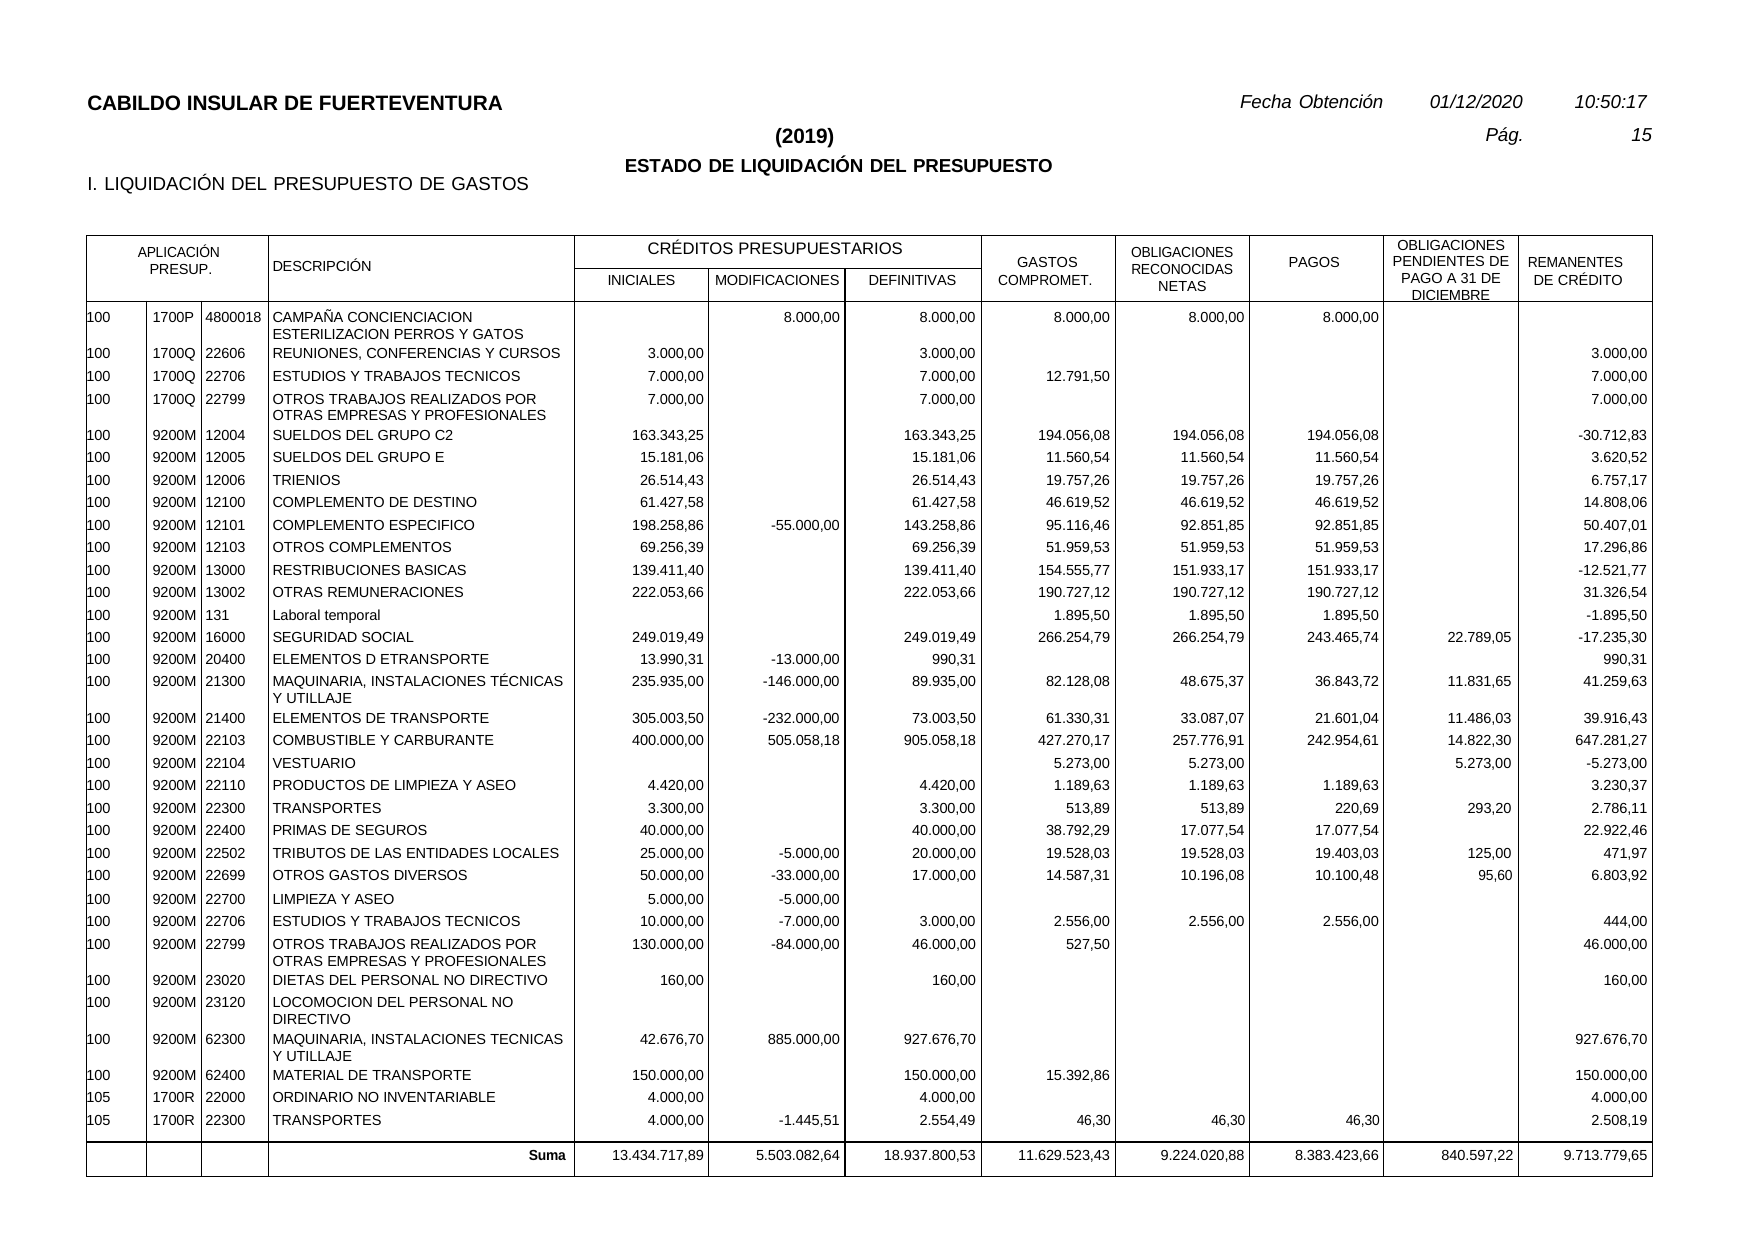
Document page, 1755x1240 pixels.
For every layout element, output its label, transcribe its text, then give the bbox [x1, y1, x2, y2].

table_cell 25.000,00 [575, 842, 708, 865]
table_cell 13000 [202, 558, 268, 581]
table_cell [982, 1029, 1115, 1047]
table_cell 15.181,06 [846, 446, 981, 468]
table_cell [1250, 1047, 1383, 1065]
table_cell 100 [87, 648, 146, 671]
table_cell [575, 752, 708, 775]
table_cell 22103 [202, 730, 268, 752]
table_cell DIRECTIVO [269, 1011, 574, 1029]
table_cell 9200M [147, 558, 201, 581]
table_cell COMPLEMENTO ESPECIFICO [269, 513, 574, 536]
table_cell 19.528,03 [982, 842, 1115, 865]
table_cell 11.831,65 [1384, 671, 1518, 691]
table_cell -7.000,00 [709, 910, 844, 932]
table_cell 15.181,06 [575, 446, 708, 468]
table_cell 9200M [147, 626, 201, 648]
table_cell 151.933,17 [1116, 558, 1249, 581]
table_cell [147, 1047, 201, 1065]
table_cell 41.259,63 [1519, 671, 1652, 691]
table_cell 4.420,00 [575, 775, 708, 797]
table_cell 40.000,00 [575, 820, 708, 842]
table_cell 19.403,03 [1250, 842, 1383, 865]
table_cell 22699 [202, 865, 268, 887]
table_cell 100 [87, 887, 146, 910]
table_cell 19.757,26 [1250, 468, 1383, 491]
table_cell 22799 [202, 932, 268, 952]
table_cell 10.196,08 [1116, 865, 1249, 887]
table_cell 89.935,00 [846, 671, 981, 691]
table_cell ELEMENTOS D ETRANSPORTE [269, 648, 574, 671]
table_cell 92.851,85 [1116, 513, 1249, 536]
table_cell [1384, 820, 1518, 842]
table_cell 9200M [147, 446, 201, 468]
table_cell Laboral temporal [269, 603, 574, 626]
table_cell 9200M [147, 709, 201, 730]
table_cell -232.000,00 [709, 709, 844, 730]
table_cell 46,30 [1250, 1108, 1383, 1141]
table_cell 46.000,00 [846, 932, 981, 952]
table_cell 527,50 [982, 932, 1115, 952]
table_cell [982, 691, 1115, 709]
table_cell [709, 536, 844, 558]
table_cell Suma [269, 1143, 574, 1176]
table_cell 100 [87, 820, 146, 842]
table_cell OTRAS EMPRESAS Y PROFESIONALES [269, 407, 574, 425]
table_cell [87, 407, 146, 425]
table_cell 222.053,66 [846, 581, 981, 603]
table_cell [709, 558, 844, 581]
table_cell 3.300,00 [846, 797, 981, 820]
table_cell 1700P [147, 302, 201, 325]
table_cell [147, 952, 201, 970]
table_cell [709, 1011, 844, 1029]
table_cell [1116, 1029, 1249, 1047]
table_cell 13.990,31 [575, 648, 708, 671]
table_cell 257.776,91 [1116, 730, 1249, 752]
table_cell [1116, 932, 1249, 952]
table_cell 73.003,50 [846, 709, 981, 730]
table_cell 12100 [202, 491, 268, 513]
table_cell TRANSPORTES [269, 797, 574, 820]
table_cell -30.712,83 [1519, 425, 1652, 446]
table_cell 20.000,00 [846, 842, 981, 865]
table_cell OTROS COMPLEMENTOS [269, 536, 574, 558]
table_cell 100 [87, 910, 146, 932]
table_cell 16000 [202, 626, 268, 648]
table_cell [1116, 952, 1249, 970]
table_cell [87, 325, 146, 344]
table_cell [709, 387, 844, 407]
table_cell -84.000,00 [709, 932, 844, 952]
table_cell COMBUSTIBLE Y CARBURANTE [269, 730, 574, 752]
table_cell OTROS TRABAJOS REALIZADOS POR [269, 387, 574, 407]
table_cell 62300 [202, 1029, 268, 1047]
table_cell -33.000,00 [709, 865, 844, 887]
table_cell 150.000,00 [575, 1065, 708, 1086]
table_cell [846, 952, 981, 970]
table_cell 19.757,26 [1116, 468, 1249, 491]
table_cell [982, 648, 1115, 671]
table_cell [1519, 1047, 1652, 1065]
table_cell 51.959,53 [982, 536, 1115, 558]
table_cell 266.254,79 [1116, 626, 1249, 648]
table_cell 15.392,86 [982, 1065, 1115, 1086]
table_cell REUNIONES, CONFERENCIAS Y CURSOS [269, 344, 574, 365]
table_cell ESTERILIZACION PERROS Y GATOS [269, 325, 574, 344]
table_cell 125,00 [1384, 842, 1518, 865]
table_cell 100 [87, 970, 146, 991]
table_header PAGOS [1250, 236, 1383, 301]
table_cell 190.727,12 [982, 581, 1115, 603]
table_cell [709, 691, 844, 709]
table_cell OTRAS EMPRESAS Y PROFESIONALES [269, 952, 574, 970]
table_cell OTRAS REMUNERACIONES [269, 581, 574, 603]
table_cell 885.000,00 [709, 1029, 844, 1047]
table_cell [575, 407, 708, 425]
table_cell 1700Q [147, 344, 201, 365]
table_cell 5.503.082,64 [709, 1143, 844, 1176]
table_cell 1700R [147, 1108, 201, 1141]
table_cell -13.000,00 [709, 648, 844, 671]
table_cell 163.343,25 [575, 425, 708, 446]
table_cell 5.273,00 [1116, 752, 1249, 775]
table_cell 19.757,26 [982, 468, 1115, 491]
table_cell 21.601,04 [1250, 709, 1383, 730]
table_cell 293,20 [1384, 797, 1518, 820]
table_cell 2.786,11 [1519, 797, 1652, 820]
table_cell 9200M [147, 865, 201, 887]
table_cell 400.000,00 [575, 730, 708, 752]
table_cell [1116, 1047, 1249, 1065]
table_cell 38.792,29 [982, 820, 1115, 842]
table_cell 1.895,50 [1250, 603, 1383, 626]
table_cell 40.000,00 [846, 820, 981, 842]
table_cell [87, 1047, 146, 1065]
table_cell 26.514,43 [846, 468, 981, 491]
table_cell 8.000,00 [1116, 302, 1249, 325]
table_cell 11.560,54 [982, 446, 1115, 468]
table_cell 18.937.800,53 [846, 1143, 981, 1176]
table_cell 22000 [202, 1086, 268, 1108]
table_cell [202, 1143, 268, 1176]
table_cell [982, 970, 1115, 991]
table_cell CAMPAÑA CONCIENCIACION [269, 302, 574, 325]
table_cell [87, 952, 146, 970]
table_cell 7.000,00 [575, 387, 708, 407]
table_cell MODIFICACIONES [709, 269, 844, 301]
table_cell 12004 [202, 425, 268, 446]
table_cell 7.000,00 [1519, 387, 1652, 407]
table_cell 17.296,86 [1519, 536, 1652, 558]
table_cell TRANSPORTES [269, 1108, 574, 1141]
table_cell TRIENIOS [269, 468, 574, 491]
table_cell SEGURIDAD SOCIAL [269, 626, 574, 648]
table_cell 10.000,00 [575, 910, 708, 932]
table_cell [202, 952, 268, 970]
table_header REMANENTES DE CRÉDITO [1519, 236, 1652, 301]
table_cell 194.056,08 [1250, 425, 1383, 446]
table_cell 9200M [147, 603, 201, 626]
table_cell ELEMENTOS DE TRANSPORTE [269, 709, 574, 730]
table_cell -5.000,00 [709, 842, 844, 865]
table_cell OTROS GASTOS DIVERSOS [269, 865, 574, 887]
table_cell 4.000,00 [575, 1086, 708, 1108]
table_cell [709, 491, 844, 513]
table_cell 471,97 [1519, 842, 1652, 865]
table_cell 266.254,79 [982, 626, 1115, 648]
table_cell 100 [87, 730, 146, 752]
table_cell [982, 1086, 1115, 1108]
table_cell 5.273,00 [1384, 752, 1518, 775]
table_cell [982, 952, 1115, 970]
table_cell 12006 [202, 468, 268, 491]
table_cell 22400 [202, 820, 268, 842]
table_cell 2.556,00 [982, 910, 1115, 932]
table_cell [709, 752, 844, 775]
table_cell [709, 1047, 844, 1065]
table_cell [202, 1047, 268, 1065]
table_cell 46.619,52 [1116, 491, 1249, 513]
table_cell SUELDOS DEL GRUPO E [269, 446, 574, 468]
table_cell 46.619,52 [1250, 491, 1383, 513]
table_cell 100 [87, 932, 146, 952]
table_cell [1250, 952, 1383, 970]
table_cell 131 [202, 603, 268, 626]
table_cell [1116, 991, 1249, 1011]
table_cell [1116, 970, 1249, 991]
table_cell 1700R [147, 1086, 201, 1108]
table_cell 9200M [147, 491, 201, 513]
table_cell 905.058,18 [846, 730, 981, 752]
table_cell [1116, 387, 1249, 407]
table_cell 23020 [202, 970, 268, 991]
table_cell [709, 407, 844, 425]
table_cell 100 [87, 991, 146, 1011]
table_cell 61.330,31 [982, 709, 1115, 730]
table_cell 190.727,12 [1250, 581, 1383, 603]
table_cell 100 [87, 302, 146, 325]
table_cell [709, 820, 844, 842]
table_cell [1250, 365, 1383, 387]
table_cell COMPLEMENTO DE DESTINO [269, 491, 574, 513]
table_cell [1116, 887, 1249, 910]
table_cell [709, 581, 844, 603]
table_cell [1250, 1065, 1383, 1086]
table_cell RESTRIBUCIONES BASICAS [269, 558, 574, 581]
table_cell [1116, 325, 1249, 344]
table_cell 8.383.423,66 [1250, 1143, 1383, 1176]
table_cell 9200M [147, 1029, 201, 1047]
table_cell 505.058,18 [709, 730, 844, 752]
table_cell [1250, 1086, 1383, 1108]
table_cell [1384, 775, 1518, 797]
table_cell 100 [87, 536, 146, 558]
table_cell [846, 887, 981, 910]
table_cell [147, 407, 201, 425]
table_cell 51.959,53 [1116, 536, 1249, 558]
table_cell 12005 [202, 446, 268, 468]
table_cell [846, 1047, 981, 1065]
table_cell [1116, 344, 1249, 365]
table_cell [1250, 991, 1383, 1011]
table_cell 7.000,00 [846, 387, 981, 407]
table_cell [1519, 407, 1652, 425]
table_header OBLIGACIONES RECONOCIDAS NETAS [1116, 236, 1249, 301]
table_cell 305.003,50 [575, 709, 708, 730]
table_cell 927.676,70 [1519, 1029, 1652, 1047]
table_cell 22300 [202, 797, 268, 820]
table_cell 50.407,01 [1519, 513, 1652, 536]
table_cell [709, 425, 844, 446]
table_cell 10.100,48 [1250, 865, 1383, 887]
table_cell [709, 991, 844, 1011]
table_cell [846, 325, 981, 344]
table_cell 194.056,08 [982, 425, 1115, 446]
table_cell 100 [87, 513, 146, 536]
table_cell 100 [87, 491, 146, 513]
table_cell [575, 952, 708, 970]
table_cell [1250, 344, 1383, 365]
table_cell [575, 691, 708, 709]
table_cell 8.000,00 [709, 302, 844, 325]
table_cell LIMPIEZA Y ASEO [269, 887, 574, 910]
table_cell [709, 344, 844, 365]
table_cell 11.629.523,43 [982, 1143, 1115, 1176]
table_cell ESTUDIOS Y TRABAJOS TECNICOS [269, 910, 574, 932]
table_cell 927.676,70 [846, 1029, 981, 1047]
table_cell 100 [87, 387, 146, 407]
table_cell 21300 [202, 671, 268, 691]
table_cell 36.843,72 [1250, 671, 1383, 691]
table_cell 22300 [202, 1108, 268, 1141]
table_cell 9200M [147, 648, 201, 671]
table_cell 7.000,00 [1519, 365, 1652, 387]
table_cell [202, 691, 268, 709]
table_cell [982, 1047, 1115, 1065]
table_cell [1250, 325, 1383, 344]
table_cell 6.757,17 [1519, 468, 1652, 491]
table_cell 14.822,30 [1384, 730, 1518, 752]
table_cell [846, 1011, 981, 1029]
table_cell [202, 325, 268, 344]
table_cell [1116, 691, 1249, 709]
table_cell 100 [87, 709, 146, 730]
table_header OBLIGACIONES PENDIENTES DE PAGO A 31 DE DICIEMBRE [1384, 236, 1518, 301]
table_cell 11.560,54 [1116, 446, 1249, 468]
table_cell 14.587,31 [982, 865, 1115, 887]
table_cell Y UTILLAJE [269, 691, 574, 709]
table_cell 21400 [202, 709, 268, 730]
table_cell 4.000,00 [575, 1108, 708, 1141]
table_cell 222.053,66 [575, 581, 708, 603]
table_cell [1519, 691, 1652, 709]
table_cell [709, 952, 844, 970]
table_cell 249.019,49 [846, 626, 981, 648]
table_cell 61.427,58 [846, 491, 981, 513]
table_cell [1116, 365, 1249, 387]
table_cell 100 [87, 752, 146, 775]
table_cell 220,69 [1250, 797, 1383, 820]
table_cell 22706 [202, 365, 268, 387]
table_cell [1116, 1086, 1249, 1108]
table_cell 12101 [202, 513, 268, 536]
table_cell 100 [87, 446, 146, 468]
table_cell 9200M [147, 468, 201, 491]
table_header APLICACIÓN PRESUP. [87, 236, 268, 301]
table_cell [982, 407, 1115, 425]
table_cell 61.427,58 [575, 491, 708, 513]
table_cell [1116, 1065, 1249, 1086]
table_cell [87, 1011, 146, 1029]
table_cell 6.803,92 [1519, 865, 1652, 887]
table_cell [709, 468, 844, 491]
table_cell 235.935,00 [575, 671, 708, 691]
table_cell 150.000,00 [1519, 1065, 1652, 1086]
table_cell OTROS TRABAJOS REALIZADOS POR [269, 932, 574, 952]
table_cell 9200M [147, 991, 201, 1011]
table_cell 92.851,85 [1250, 513, 1383, 536]
table_cell 33.087,07 [1116, 709, 1249, 730]
table_header DESCRIPCIÓN [269, 236, 574, 301]
table_cell -5.273,00 [1519, 752, 1652, 775]
table_cell [846, 752, 981, 775]
table_cell 9200M [147, 932, 201, 952]
table_cell 100 [87, 1065, 146, 1086]
table_cell [846, 691, 981, 709]
table_cell 9200M [147, 513, 201, 536]
table_cell [1250, 691, 1383, 709]
table_cell 22104 [202, 752, 268, 775]
table_cell VESTUARIO [269, 752, 574, 775]
table_cell 5.000,00 [575, 887, 708, 910]
table_cell 23120 [202, 991, 268, 1011]
table_cell 3.300,00 [575, 797, 708, 820]
table_cell 3.000,00 [846, 910, 981, 932]
table_cell PRODUCTOS DE LIMPIEZA Y ASEO [269, 775, 574, 797]
table_cell ORDINARIO NO INVENTARIABLE [269, 1086, 574, 1108]
table_header CRÉDITOS PRESUPUESTARIOS [575, 236, 981, 268]
table_cell 160,00 [1519, 970, 1652, 991]
table_cell 163.343,25 [846, 425, 981, 446]
table_cell 31.326,54 [1519, 581, 1652, 603]
table_cell TRIBUTOS DE LAS ENTIDADES LOCALES [269, 842, 574, 865]
table_cell 17.077,54 [1116, 820, 1249, 842]
table_cell [575, 1047, 708, 1065]
table_cell 9200M [147, 842, 201, 865]
table_cell 1700Q [147, 365, 201, 387]
table_cell 4800018 [202, 302, 268, 325]
table_cell 1.189,63 [1116, 775, 1249, 797]
table_cell [1250, 1011, 1383, 1029]
table_cell [1384, 691, 1518, 709]
table_cell 4.000,00 [846, 1086, 981, 1108]
table_cell -1.895,50 [1519, 603, 1652, 626]
table_cell [1250, 1029, 1383, 1047]
table_cell 22700 [202, 887, 268, 910]
table_cell 46.619,52 [982, 491, 1115, 513]
table_cell INICIALES [575, 269, 708, 301]
table_cell 100 [87, 558, 146, 581]
table_cell 990,31 [1519, 648, 1652, 671]
table_cell 8.000,00 [846, 302, 981, 325]
table_cell 100 [87, 603, 146, 626]
table_cell Y UTILLAJE [269, 1047, 574, 1065]
table_cell 22706 [202, 910, 268, 932]
table_cell [846, 603, 981, 626]
table_cell 100 [87, 344, 146, 365]
table_cell 151.933,17 [1250, 558, 1383, 581]
table_cell 9200M [147, 820, 201, 842]
table_cell 46,30 [982, 1108, 1115, 1141]
table_cell 3.620,52 [1519, 446, 1652, 468]
table_cell 22606 [202, 344, 268, 365]
table_cell -146.000,00 [709, 671, 844, 691]
table_cell [982, 1011, 1115, 1029]
table_cell 198.258,86 [575, 513, 708, 536]
table_cell 513,89 [1116, 797, 1249, 820]
table_cell 9200M [147, 581, 201, 603]
table_cell 100 [87, 626, 146, 648]
table_cell 69.256,39 [846, 536, 981, 558]
table_cell 7.000,00 [846, 365, 981, 387]
table_cell -17.235,30 [1519, 626, 1652, 648]
table_cell [1384, 648, 1518, 671]
table_cell [1250, 648, 1383, 671]
table_cell [1519, 887, 1652, 910]
table_cell MAQUINARIA, INSTALACIONES TÉCNICAS [269, 671, 574, 691]
table_cell [87, 691, 146, 709]
table_cell 160,00 [575, 970, 708, 991]
table_cell 2.554,49 [846, 1108, 981, 1141]
table_cell 3.000,00 [846, 344, 981, 365]
table_cell 3.000,00 [1519, 302, 1652, 365]
table_cell [846, 407, 981, 425]
table_cell 8.000,00 [982, 302, 1115, 325]
table_cell [709, 365, 844, 387]
table_cell 9200M [147, 1065, 201, 1086]
table_cell 242.954,61 [1250, 730, 1383, 752]
table_cell 9200M [147, 775, 201, 797]
table_cell 14.808,06 [1519, 491, 1652, 513]
table_cell [147, 691, 201, 709]
table_cell PRIMAS DE SEGUROS [269, 820, 574, 842]
table_cell 1.189,63 [982, 775, 1115, 797]
table_cell 100 [87, 865, 146, 887]
table_cell [709, 446, 844, 468]
table_cell [1116, 407, 1249, 425]
table_cell 9200M [147, 970, 201, 991]
table_cell [87, 1143, 146, 1176]
table_cell 9200M [147, 887, 201, 910]
table_cell 22502 [202, 842, 268, 865]
table_cell 3.000,00 [575, 302, 708, 365]
table_cell [709, 626, 844, 648]
table_cell 100 [87, 365, 146, 387]
table_cell [1116, 1011, 1249, 1029]
table_cell [709, 797, 844, 820]
table_cell 46,30 [1116, 1108, 1249, 1141]
table_cell LOCOMOCION DEL PERSONAL NO [269, 991, 574, 1011]
table_cell [202, 1011, 268, 1029]
table_cell 990,31 [846, 648, 981, 671]
table_cell 100 [87, 671, 146, 691]
table_cell 3.230,37 [1519, 775, 1652, 797]
table_cell 8.000,00 [1250, 302, 1383, 325]
table_cell DEFINITIVAS [846, 269, 981, 301]
table_cell 82.128,08 [982, 671, 1115, 691]
table_cell 100 [87, 581, 146, 603]
table_cell [709, 325, 844, 344]
table_cell -55.000,00 [709, 513, 844, 536]
table_cell 39.916,43 [1519, 709, 1652, 730]
table_cell [982, 887, 1115, 910]
table_cell 150.000,00 [846, 1065, 981, 1086]
table_cell [1116, 648, 1249, 671]
table_cell 12.791,50 [982, 365, 1115, 387]
table_header GASTOS COMPROMET. [982, 236, 1115, 301]
table_cell 69.256,39 [575, 536, 708, 558]
table_cell 19.528,03 [1116, 842, 1249, 865]
table_cell 100 [87, 1029, 146, 1047]
table_cell 4.420,00 [846, 775, 981, 797]
table_cell [982, 991, 1115, 1011]
table_cell 11.560,54 [1250, 446, 1383, 468]
table_cell 100 [87, 775, 146, 797]
table_cell 22.922,46 [1519, 820, 1652, 842]
table_cell 100 [87, 842, 146, 865]
table_cell -1.445,51 [709, 1108, 844, 1141]
table_cell 513,89 [982, 797, 1115, 820]
table_cell [709, 970, 844, 991]
table_cell 2.556,00 [1250, 910, 1383, 932]
table_cell [846, 991, 981, 1011]
table_cell [709, 603, 844, 626]
table_cell 1700Q [147, 387, 201, 407]
table_cell 13002 [202, 581, 268, 603]
table_cell [147, 1011, 201, 1029]
table_cell [1250, 752, 1383, 775]
table_cell 22.789,05 [1384, 302, 1518, 648]
table_cell 1.189,63 [1250, 775, 1383, 797]
table_cell [1250, 932, 1383, 952]
table_cell 9200M [147, 536, 201, 558]
table_cell 160,00 [846, 970, 981, 991]
table_cell 17.077,54 [1250, 820, 1383, 842]
table_cell -12.521,77 [1519, 558, 1652, 581]
table_cell 9200M [147, 910, 201, 932]
table_cell 143.258,86 [846, 513, 981, 536]
table_cell 243.465,74 [1250, 626, 1383, 648]
table_cell 22799 [202, 387, 268, 407]
table_cell 647.281,27 [1519, 730, 1652, 752]
table_cell 50.000,00 [575, 865, 708, 887]
table_cell [982, 387, 1115, 407]
table_cell 194.056,08 [1116, 425, 1249, 446]
table_cell 42.676,70 [575, 1029, 708, 1047]
table_cell 154.555,77 [982, 558, 1115, 581]
table_cell ESTUDIOS Y TRABAJOS TECNICOS [269, 365, 574, 387]
table_cell 1.895,50 [982, 603, 1115, 626]
table_cell 95,60 [1384, 865, 1518, 1141]
table_cell 5.273,00 [982, 752, 1115, 775]
table_cell 11.486,03 [1384, 709, 1518, 730]
table_cell 46.000,00 [1519, 932, 1652, 952]
table_cell 139.411,40 [575, 558, 708, 581]
table_cell [202, 407, 268, 425]
table_cell 100 [87, 425, 146, 446]
table_cell 100 [87, 468, 146, 491]
table_cell 190.727,12 [1116, 581, 1249, 603]
table_cell [575, 603, 708, 626]
table_cell 51.959,53 [1250, 536, 1383, 558]
table_cell -5.000,00 [709, 887, 844, 910]
table_cell 444,00 [1519, 910, 1652, 932]
table_cell 62400 [202, 1065, 268, 1086]
table_cell 4.000,00 [1519, 1086, 1652, 1108]
table_cell DIETAS DEL PERSONAL NO DIRECTIVO [269, 970, 574, 991]
table_cell [1250, 407, 1383, 425]
table_cell 95.116,46 [982, 513, 1115, 536]
table_cell 1.895,50 [1116, 603, 1249, 626]
table_cell [147, 1143, 201, 1176]
table_cell MAQUINARIA, INSTALACIONES TECNICAS [269, 1029, 574, 1047]
table_cell [709, 1086, 844, 1108]
table_cell [1250, 387, 1383, 407]
table_cell 9.224.020,88 [1116, 1143, 1249, 1176]
table_cell [982, 325, 1115, 344]
table_cell [575, 1011, 708, 1029]
table_cell 9200M [147, 730, 201, 752]
table_cell 26.514,43 [575, 468, 708, 491]
table_cell [709, 1065, 844, 1086]
table_cell 20400 [202, 648, 268, 671]
table_cell [1250, 887, 1383, 910]
table_cell [1519, 1011, 1652, 1029]
table_cell 7.000,00 [575, 365, 708, 387]
table_cell 139.411,40 [846, 558, 981, 581]
table_cell 17.000,00 [846, 865, 981, 887]
table_cell 9.713.779,65 [1519, 1143, 1652, 1176]
table_cell [1250, 970, 1383, 991]
table_cell 427.270,17 [982, 730, 1115, 752]
table_cell [982, 344, 1115, 365]
table_cell 105 [87, 1108, 146, 1141]
table_cell [709, 775, 844, 797]
table_cell 100 [87, 797, 146, 820]
table_cell [1519, 991, 1652, 1011]
table_cell 9200M [147, 797, 201, 820]
table_cell [1519, 952, 1652, 970]
table_cell 48.675,37 [1116, 671, 1249, 691]
table_cell [147, 325, 201, 344]
table_cell 2.508,19 [1519, 1108, 1652, 1141]
table_cell 22110 [202, 775, 268, 797]
table_cell 9200M [147, 671, 201, 691]
table_cell [575, 991, 708, 1011]
table_cell 105 [87, 1086, 146, 1108]
table_cell 840.597,22 [1384, 1143, 1518, 1176]
table_cell 249.019,49 [575, 626, 708, 648]
table_cell SUELDOS DEL GRUPO C2 [269, 425, 574, 446]
table_cell 13.434.717,89 [575, 1143, 708, 1176]
table_cell 12103 [202, 536, 268, 558]
table_cell 130.000,00 [575, 932, 708, 952]
table_cell 9200M [147, 425, 201, 446]
table_cell MATERIAL DE TRANSPORTE [269, 1065, 574, 1086]
table_cell 2.556,00 [1116, 910, 1249, 932]
table_cell 9200M [147, 752, 201, 775]
